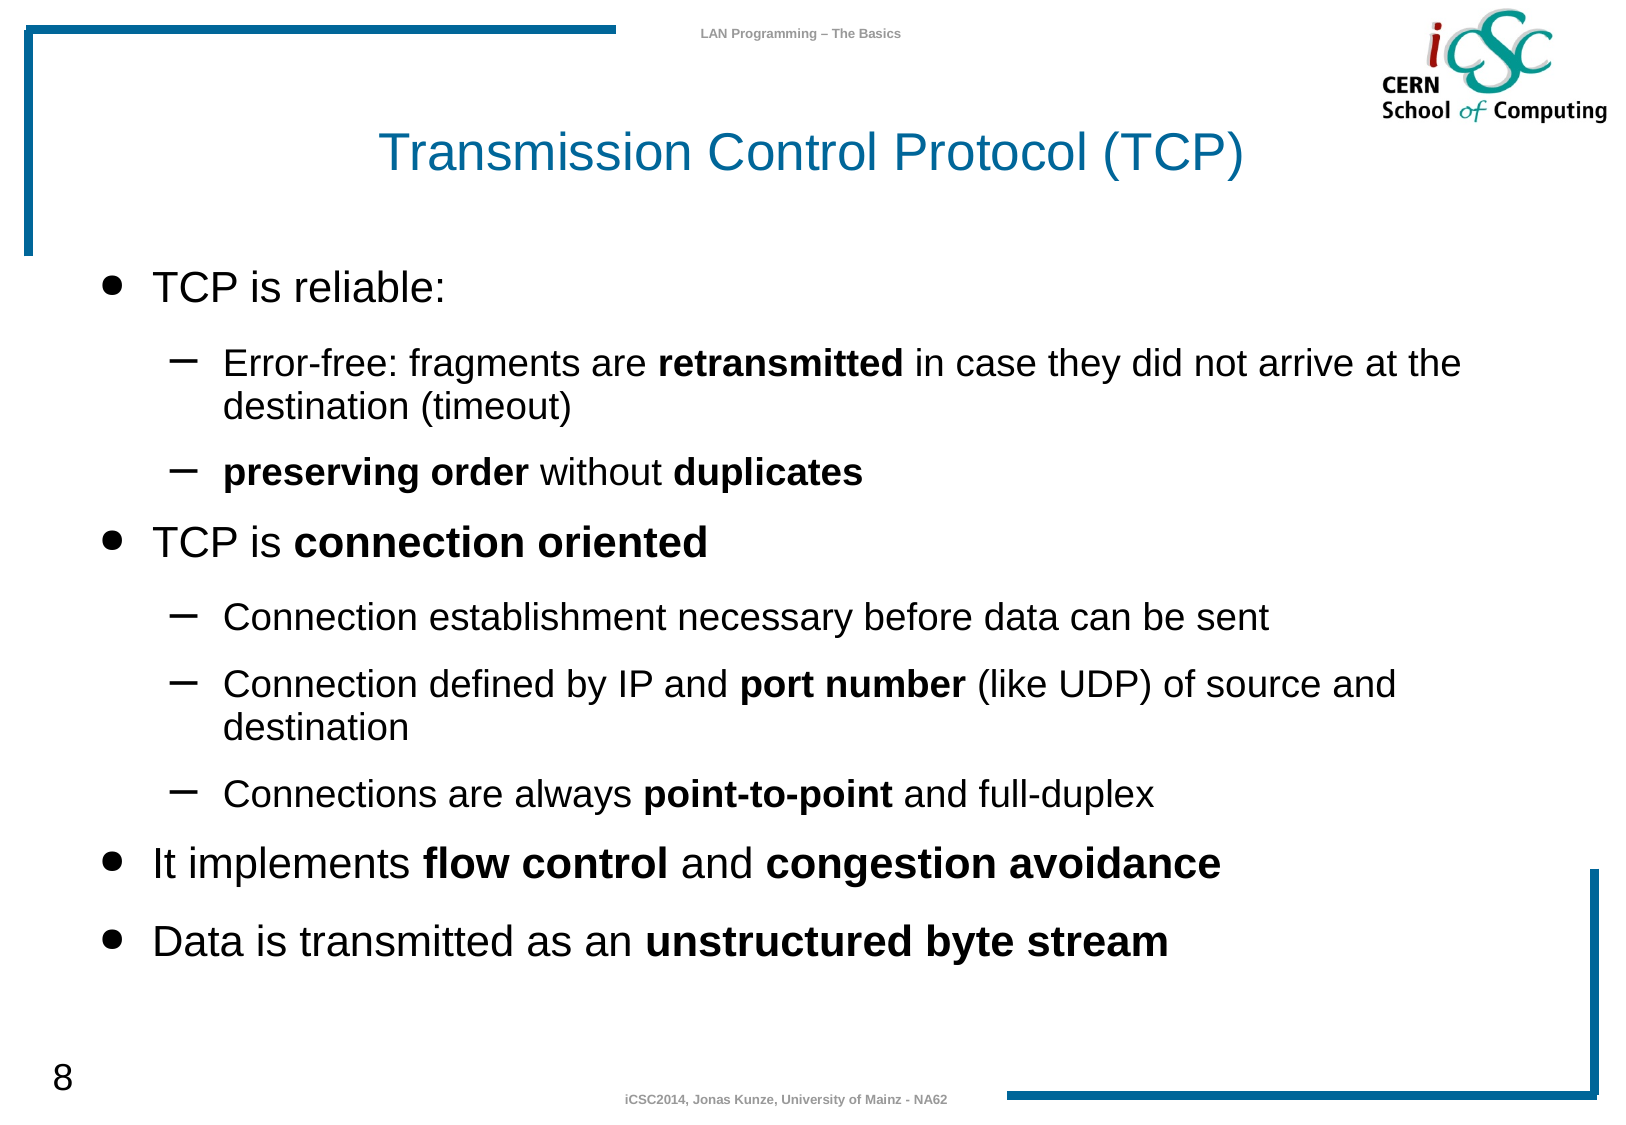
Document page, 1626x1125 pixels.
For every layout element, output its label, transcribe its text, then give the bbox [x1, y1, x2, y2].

picture [1381, 8, 1608, 125]
list TCP is reliable: Error-free: fragments are retransmitted in case they did not arrive at the destination (timeout) preserving order without duplicates TCP is connection oriented Connection establishment necessary before data can be sent Connection defined by IP and port number (like UDP) of source and destination Connections are always point-to-point and full-duplex It implements flow control and congestion avoidance Data is transmitted as an unstructured byte stream [81, 263, 1512, 1066]
title Transmission Control Protocol (TCP) [81, 44, 1544, 233]
